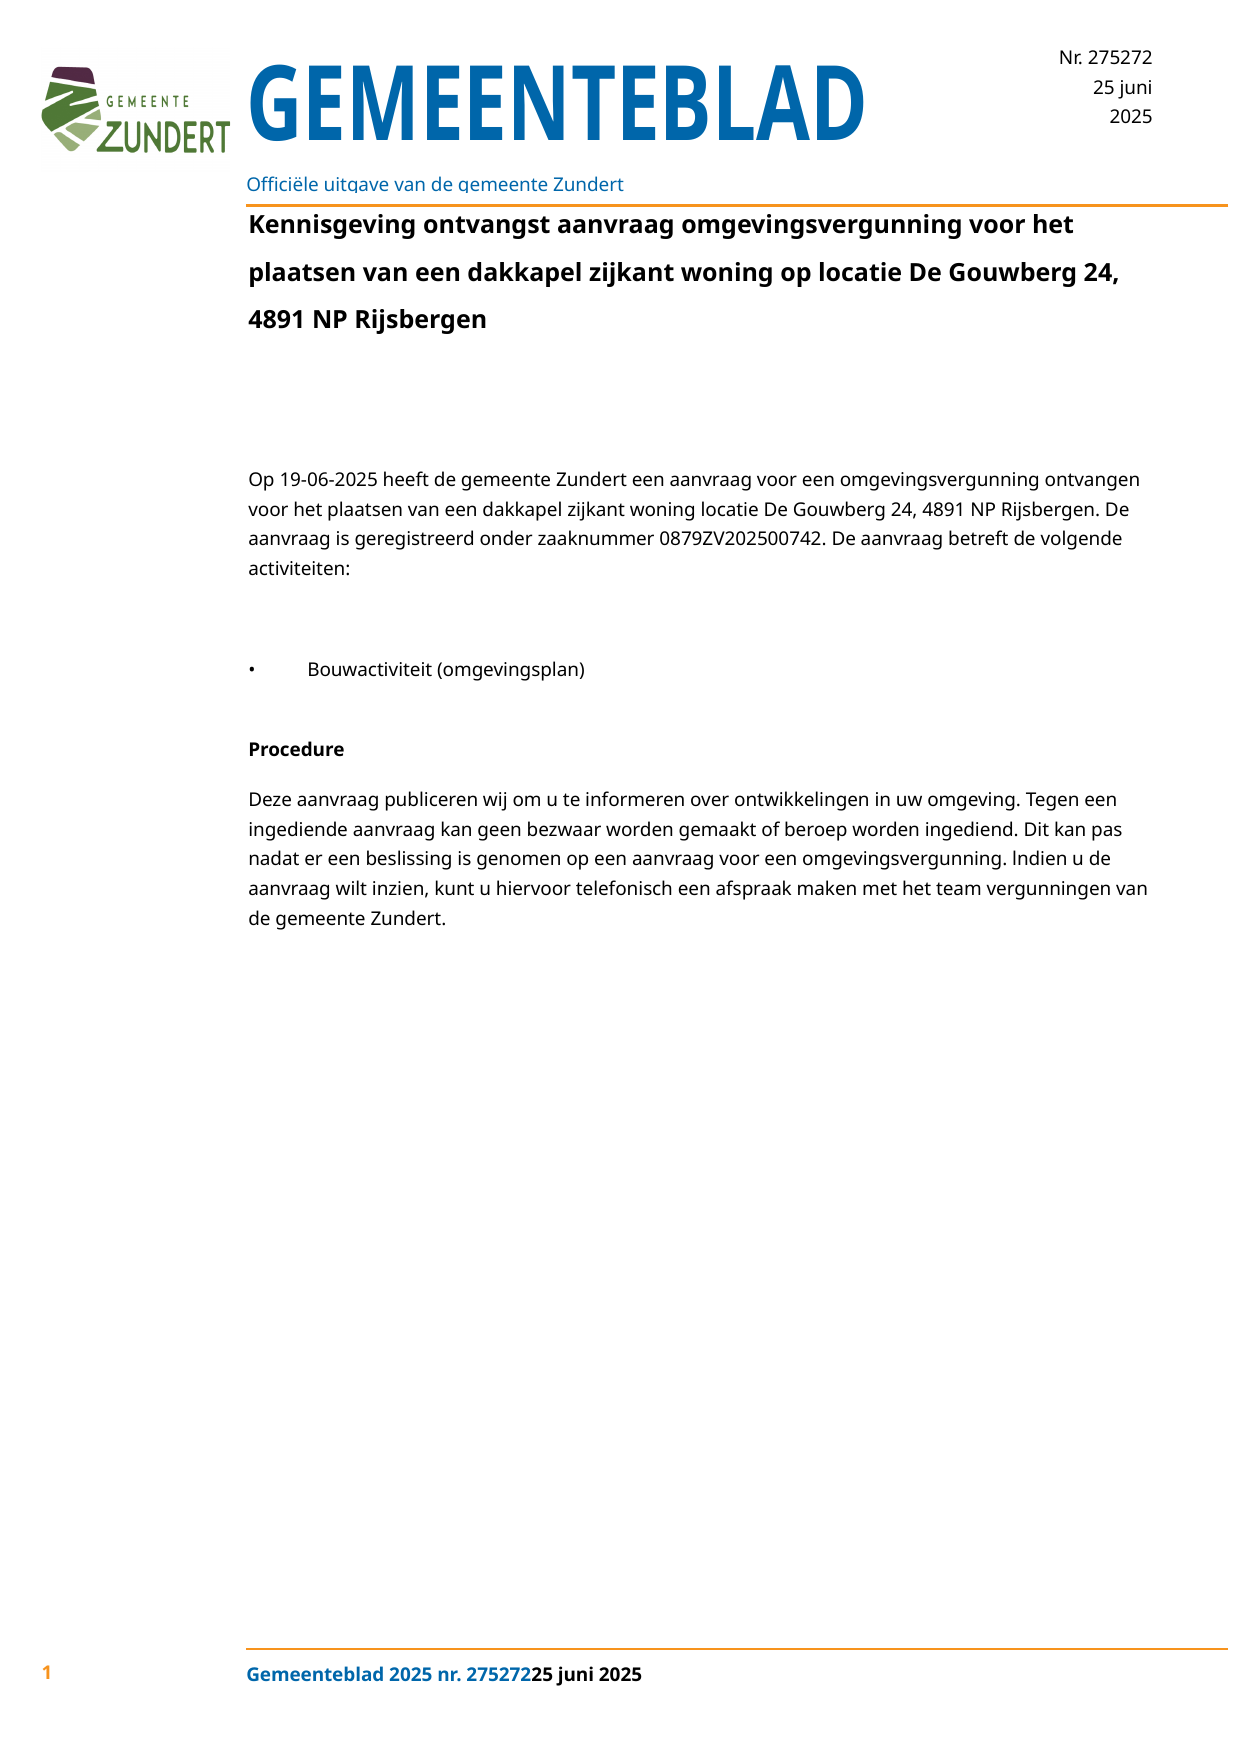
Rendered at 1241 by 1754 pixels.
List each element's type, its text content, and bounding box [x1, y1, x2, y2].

text Op 19-06-2025 heeft de gemeente Zundert een aanvraag voor een omgevingsvergunning ontvangen voor het plaatsen van een dakkapel zijkant woning locatie De Gouwberg 24, 4891 NP Rijsbergen. De aanvraag is geregistreerd onder zaaknummer 0879ZV202500742. De aanvraag betreft de volgende activiteiten: [248, 466, 1152, 581]
text Deze aanvraag publiceren wij om u te informeren over ontwikkelingen in uw omgeving. Tegen een ingediende aanvraag kan geen bezwaar worden gemaakt of beroep worden ingediend. Dit kan pas nadat er een beslissing is genomen op een aanvraag voor een omgevingsvergunning. lndien u de aanvraag wilt inzien, kunt u hiervoor telefonisch een afspraak maken met het team vergunningen van de gemeente Zundert. [248, 786, 1152, 930]
text Procedure [248, 736, 1152, 762]
text Kennisgeving ontvangst aanvraag omgevingsvergunning voor het plaatsen van een dakkapel zijkant woning op locatie De Gouwberg 24, 4891 NP Rijsbergen [248, 207, 1152, 336]
list Bouwactiviteit (omgevingsplan) [248, 656, 1152, 682]
picture [41, 47, 231, 172]
